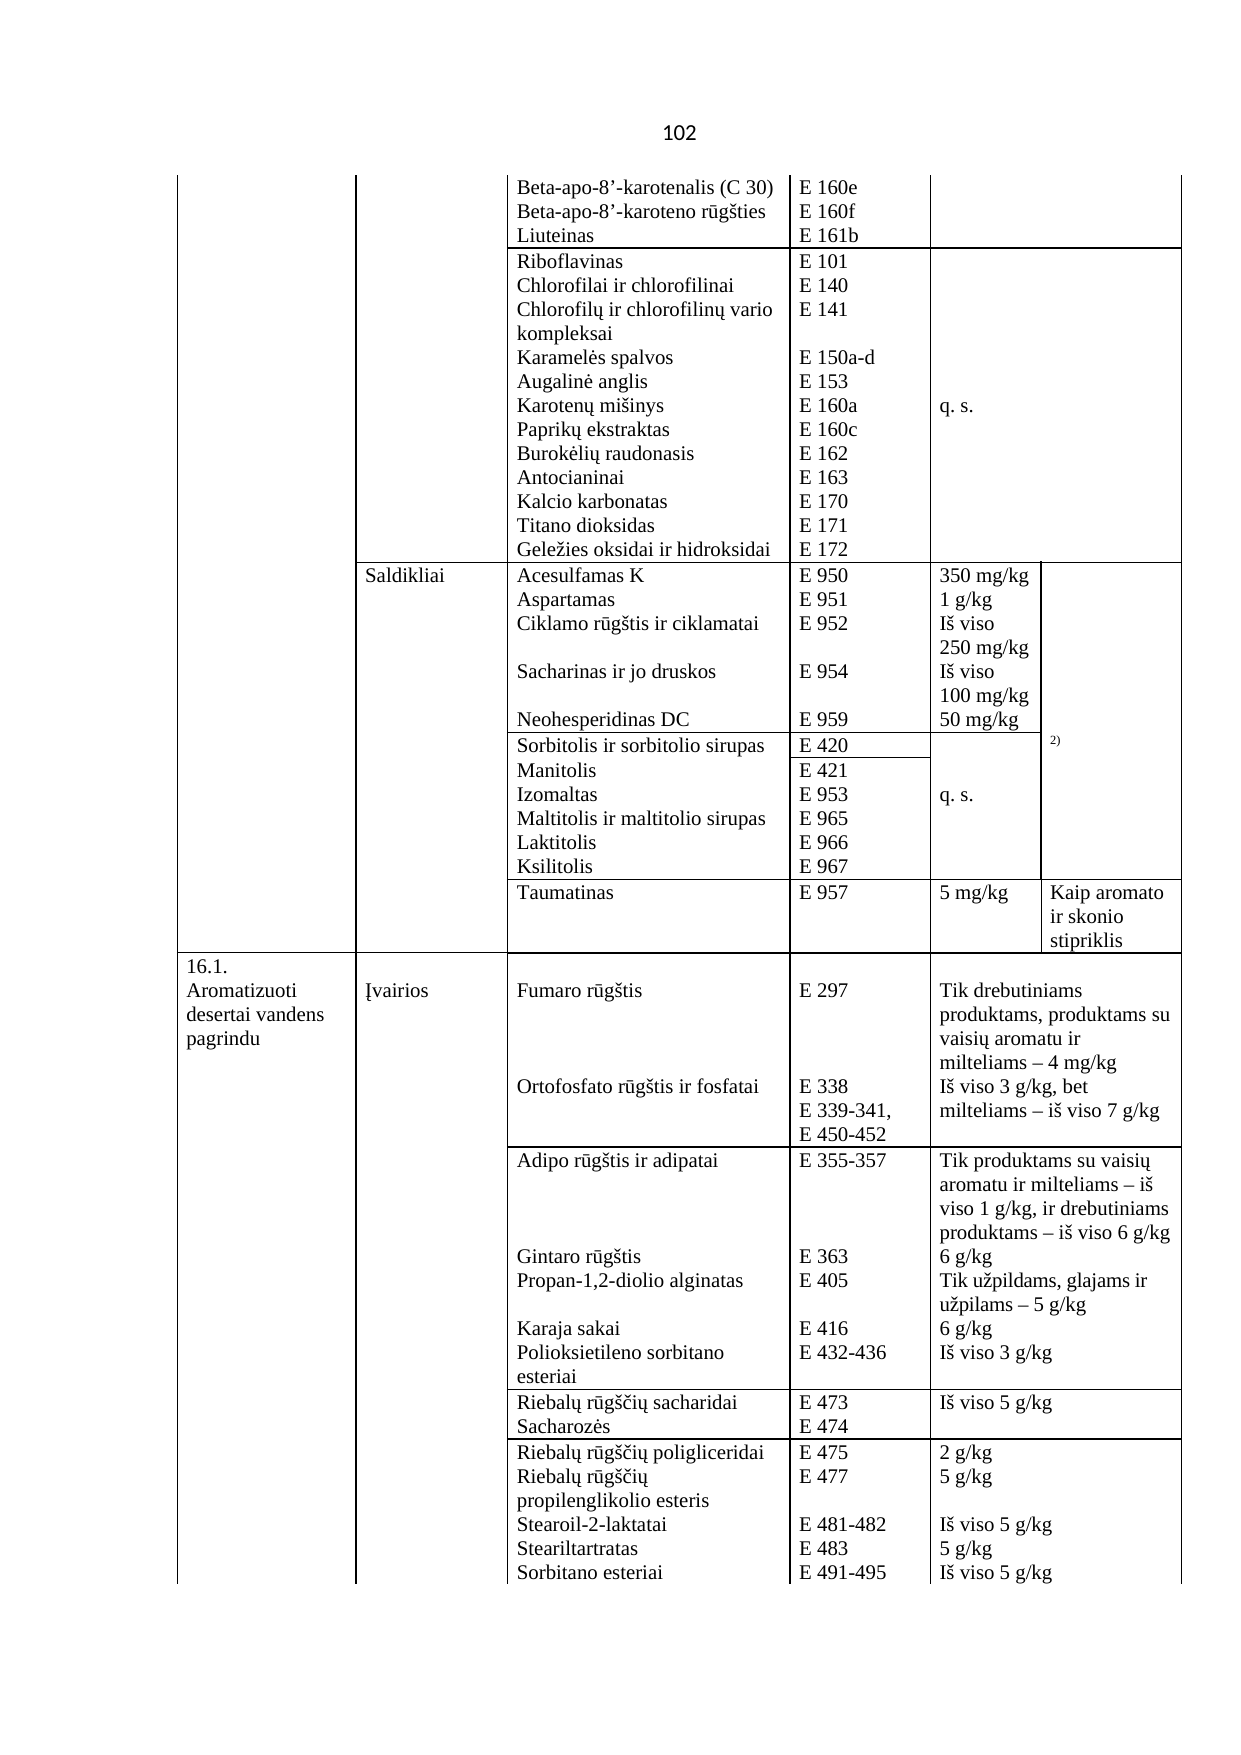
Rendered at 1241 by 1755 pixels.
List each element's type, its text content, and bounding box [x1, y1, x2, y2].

table_cell E 951 [791, 587, 930, 611]
table_cell [357, 1464, 507, 1512]
table_cell E 432-436 [791, 1340, 930, 1388]
table_cell Riebalų rūgščių poligliceridai [508, 1440, 789, 1464]
table_cell [931, 417, 1181, 441]
table_cell [357, 1340, 507, 1388]
table_cell [931, 441, 1181, 465]
table_cell Iš viso 5 g/kg [931, 1390, 1181, 1414]
table_cell Liuteinas [508, 223, 789, 247]
table_cell Iš viso 3 g/kg [931, 1340, 1181, 1388]
table_cell [357, 513, 507, 537]
table_cell 350 mg/kg [931, 563, 1040, 587]
table_cell E 483 [791, 1536, 930, 1560]
table_cell [178, 1389, 355, 1414]
table_cell [357, 659, 507, 707]
table_cell E 965 [791, 806, 930, 830]
table_cell Chlorofilai ir chlorofilinai [508, 273, 789, 297]
table_cell E 171 [791, 513, 930, 537]
table_cell Laktitolis [508, 830, 789, 854]
table_cell [931, 806, 1040, 830]
table_cell Karotenų mišinys [508, 393, 789, 417]
table_cell Stearoil-2-laktatai [508, 1512, 789, 1536]
table_cell Ortofosfato rūgštis ir fosfatai [508, 1074, 789, 1146]
table_cell [931, 854, 1040, 878]
table_cell Paprikų ekstraktas [508, 417, 789, 441]
table_cell [178, 1438, 355, 1464]
table_cell E 141 [791, 297, 930, 345]
table_cell [931, 733, 1040, 757]
table_cell E 491-495 [791, 1560, 930, 1584]
table_cell Geležies oksidai ir hidroksidai [508, 538, 789, 561]
table_cell [357, 782, 507, 806]
table_cell [931, 757, 1040, 782]
table_cell Izomaltas [508, 782, 789, 806]
table_cell E 160a [791, 393, 930, 417]
table_cell [357, 417, 507, 441]
table_cell Tik užpildams, glajams ir užpilams – 5 g/kg [931, 1268, 1181, 1316]
table_cell E 153 [791, 369, 930, 393]
table_cell E 297 [791, 954, 930, 1074]
table_cell E 481-482 [791, 1512, 930, 1536]
table_cell [931, 1414, 1181, 1438]
table_cell Sorbitano esteriai [508, 1560, 789, 1584]
table_cell Iš viso 250 mg/kg [931, 611, 1040, 659]
table_cell [178, 659, 355, 707]
table_cell E 420 [791, 733, 930, 757]
table_cell [357, 879, 507, 952]
table_cell Beta-apo-8’-karoteno rūgšties [508, 199, 789, 223]
table_cell Taumatinas [508, 880, 789, 952]
table_cell [357, 757, 507, 782]
table_cell [178, 806, 355, 830]
table_cell [357, 441, 507, 465]
table_cell Saldikliai [357, 563, 507, 587]
table_cell 5 mg/kg [931, 880, 1041, 952]
table_cell Sorbitolis ir sorbitolio sirupas [508, 733, 789, 757]
table_cell [357, 1074, 507, 1146]
table_cell [931, 199, 1181, 223]
table_cell E 473 [791, 1390, 930, 1414]
table_cell [357, 273, 507, 297]
table_cell [178, 1536, 355, 1560]
table_cell Karaja sakai [508, 1316, 789, 1340]
table_cell [357, 199, 507, 223]
table_cell [178, 1512, 355, 1536]
table_cell E 355-357 [791, 1148, 930, 1244]
table_cell q. s. [931, 782, 1040, 806]
table_cell [357, 1316, 507, 1340]
table_cell E 966 [791, 830, 930, 854]
table_cell [357, 345, 507, 369]
table_cell E 160e [791, 175, 930, 199]
table_cell [178, 782, 355, 806]
table_cell E 953 [791, 782, 930, 806]
table_cell [357, 1146, 507, 1244]
table_cell [178, 297, 355, 345]
table_cell Gintaro rūgštis [508, 1244, 789, 1268]
table_cell [178, 513, 355, 537]
table_cell q. s. [931, 393, 1181, 417]
table_cell [178, 441, 355, 465]
table_cell [178, 854, 355, 878]
table_cell [357, 1438, 507, 1464]
table_cell [178, 1560, 355, 1584]
table_cell [931, 513, 1181, 537]
table_cell [357, 1512, 507, 1536]
table_cell E 101 [791, 249, 930, 273]
table_cell Neohesperidinas DC [508, 708, 789, 731]
table_cell [1042, 806, 1181, 830]
table_cell [357, 806, 507, 830]
table_cell Riebalų rūgščių sacharidai [508, 1390, 789, 1414]
table_cell Augalinė anglis [508, 369, 789, 393]
table_cell [178, 489, 355, 513]
table_cell [931, 465, 1181, 489]
table_cell Antocianinai [508, 465, 789, 489]
table_cell [178, 223, 355, 247]
table_cell [178, 1268, 355, 1316]
table_cell E 967 [791, 854, 930, 878]
table_cell 6 g/kg [931, 1316, 1181, 1340]
table_cell Ksilitolis [508, 854, 789, 878]
table_cell [357, 297, 507, 345]
table_cell E 172 [791, 538, 930, 561]
table_cell [178, 369, 355, 393]
table_cell Ciklamo rūgštis ir ciklamatai [508, 611, 789, 659]
table_cell 1 g/kg [931, 587, 1040, 611]
table_cell [357, 854, 507, 878]
table_cell E 475 [791, 1440, 930, 1464]
table_cell Tik drebutiniams produktams, produktams su vaisių aromatu ir milteliams – 4 mg/kg [931, 954, 1181, 1074]
table_cell [178, 1316, 355, 1340]
table_cell [178, 1146, 355, 1244]
table_cell 5 g/kg [931, 1536, 1181, 1560]
table_cell [178, 273, 355, 297]
table_cell Fumaro rūgštis [508, 954, 789, 1074]
table_cell [178, 345, 355, 369]
table_cell [1042, 830, 1181, 854]
table_cell [178, 393, 355, 417]
table_cell E 161b [791, 223, 930, 247]
table_cell E 954 [791, 659, 930, 707]
table_cell Burokėlių raudonasis [508, 441, 789, 465]
table_cell [1042, 587, 1181, 611]
table_cell [357, 538, 507, 561]
table_cell [931, 830, 1040, 854]
table_cell [1042, 563, 1181, 587]
table_cell [357, 1389, 507, 1414]
table_cell [178, 1414, 355, 1438]
table_cell [931, 369, 1181, 393]
table_cell Sacharozės [508, 1414, 789, 1438]
table_cell [931, 538, 1181, 561]
table_cell [357, 731, 507, 757]
table_cell Steariltartratas [508, 1536, 789, 1560]
table_cell E 405 [791, 1268, 930, 1316]
table_cell Kaip aromato ir skonio stipriklis [1042, 880, 1181, 952]
table_cell [357, 830, 507, 854]
table_cell Iš viso 100 mg/kg [931, 659, 1040, 707]
table_cell [357, 247, 507, 273]
table_cell [357, 393, 507, 417]
table_cell E 421 [791, 758, 930, 782]
table_cell [931, 297, 1181, 345]
table_cell [1042, 854, 1181, 878]
table_cell Karamelės spalvos [508, 345, 789, 369]
table_cell Titano dioksidas [508, 513, 789, 537]
table_cell Tik produktams su vaisių aromatu ir milteliams – iš viso 1 g/kg, ir drebutiniams produktams – iš viso 6 g/kg [931, 1148, 1181, 1244]
table_cell E 363 [791, 1244, 930, 1268]
table_cell [178, 1464, 355, 1512]
table_cell 50 mg/kg [931, 708, 1040, 731]
table_cell [178, 587, 355, 611]
table_cell [357, 175, 507, 199]
table_cell [1042, 659, 1181, 707]
table_cell Maltitolis ir maltitolio sirupas [508, 806, 789, 830]
table_cell E 950 [791, 563, 930, 587]
table_cell [357, 465, 507, 489]
table_cell Kalcio karbonatas [508, 489, 789, 513]
table_cell E 170 [791, 489, 930, 513]
table_cell [357, 1560, 507, 1584]
table_cell 2 g/kg [931, 1440, 1181, 1464]
table_cell [178, 879, 355, 952]
table_cell Sacharinas ir jo druskos [508, 659, 789, 707]
table_cell [178, 561, 355, 587]
table_cell E 477 [791, 1464, 930, 1512]
table_cell Manitolis [508, 757, 789, 782]
table_cell E 957 [791, 880, 930, 952]
table_cell [357, 1244, 507, 1268]
table_cell E 140 [791, 273, 930, 297]
table_cell [178, 199, 355, 223]
table_cell [357, 587, 507, 611]
table_cell [1042, 708, 1181, 731]
table_cell E 959 [791, 708, 930, 731]
table_cell [178, 1074, 355, 1146]
table_cell E 338 E 339-341, E 450-452 [791, 1074, 930, 1146]
table_cell [357, 708, 507, 731]
table_cell [931, 249, 1181, 273]
table_cell [357, 1268, 507, 1316]
table_cell Polioksietileno sorbitano esteriai [508, 1340, 789, 1388]
table_cell Acesulfamas K [508, 563, 789, 587]
table_cell Iš viso 5 g/kg [931, 1512, 1181, 1536]
table_cell [357, 223, 507, 247]
table_cell Iš viso 5 g/kg [931, 1560, 1181, 1584]
table_cell [178, 247, 355, 273]
table_cell E 150a-d [791, 345, 930, 369]
table_cell E 163 [791, 465, 930, 489]
table_cell [178, 1244, 355, 1268]
table_cell [1042, 611, 1181, 659]
table_cell Aspartamas [508, 587, 789, 611]
table_cell Chlorofilų ir chlorofilinų vario kompleksai [508, 297, 789, 345]
table_cell Propan-1,2-diolio alginatas [508, 1268, 789, 1316]
table_cell [178, 1340, 355, 1388]
table_cell E 952 [791, 611, 930, 659]
table_cell [178, 830, 355, 854]
table_cell [931, 489, 1181, 513]
table_cell 5 g/kg [931, 1464, 1181, 1512]
table_cell [931, 273, 1181, 297]
table_cell [357, 1414, 507, 1438]
table_cell [357, 369, 507, 393]
table_cell [357, 489, 507, 513]
table_cell 16.1. Aromatizuoti desertai vandens pagrindu [178, 953, 355, 1074]
table_cell [178, 417, 355, 441]
table_cell [357, 1536, 507, 1560]
table_cell [178, 708, 355, 731]
table_cell E 160c [791, 417, 930, 441]
table_cell E 162 [791, 441, 930, 465]
table_cell Beta-apo-8’-karotenalis (C 30) [508, 175, 789, 199]
table_cell Riboflavinas [508, 249, 789, 273]
table_cell [178, 538, 355, 561]
table_cell [931, 345, 1181, 369]
table_cell [178, 465, 355, 489]
table_cell [931, 175, 1181, 199]
table_cell [357, 611, 507, 659]
table_cell Iš viso 3 g/kg, bet milteliams – iš viso 7 g/kg [931, 1074, 1181, 1146]
table_cell [931, 223, 1181, 247]
table_cell E 474 [791, 1414, 930, 1438]
table_cell E 416 [791, 1316, 930, 1340]
table_cell 2) [1042, 731, 1181, 757]
table_cell [178, 757, 355, 782]
table_cell [1042, 782, 1181, 806]
table_cell [1042, 757, 1181, 782]
table_cell [178, 611, 355, 659]
table_cell Riebalų rūgščių propilenglikolio esteris [508, 1464, 789, 1512]
table_cell [178, 175, 355, 199]
table_cell Adipo rūgštis ir adipatai [508, 1148, 789, 1244]
table_cell Įvairios [357, 953, 507, 1074]
table_cell [178, 731, 355, 757]
table_cell E 160f [791, 199, 930, 223]
table_cell 6 g/kg [931, 1244, 1181, 1268]
